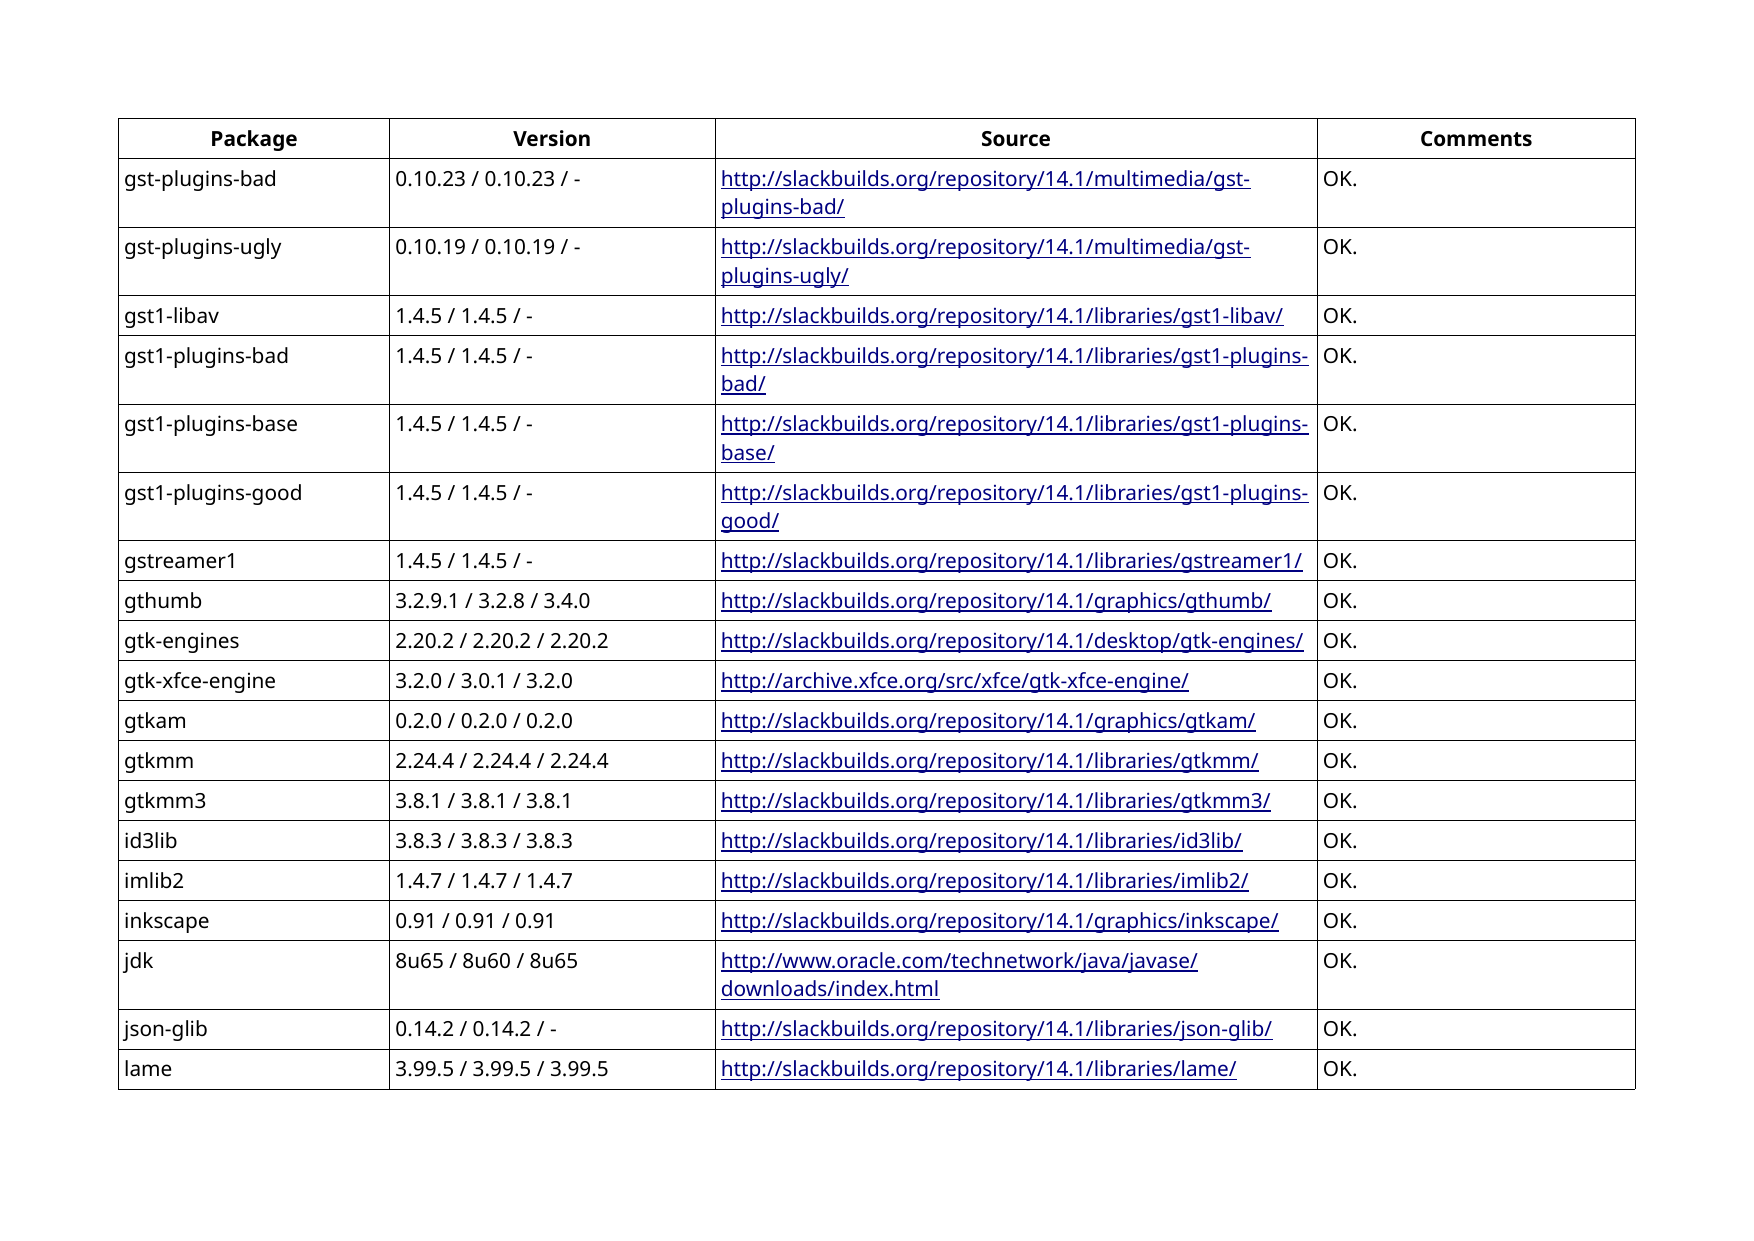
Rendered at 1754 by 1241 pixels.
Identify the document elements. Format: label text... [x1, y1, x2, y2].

table_cell gtkmm [119, 741, 389, 780]
table_cell http://slackbuilds.org/repository/14.1/graphics/inkscape/ [716, 901, 1317, 940]
table_cell http://slackbuilds.org/repository/14.1/graphics/gthumb/ [716, 581, 1317, 620]
table_cell 3.8.1 / 3.8.1 / 3.8.1 [390, 781, 715, 820]
table_cell http://slackbuilds.org/repository/14.1/desktop/gtk-engines/ [716, 621, 1317, 660]
table_cell http://slackbuilds.org/repository/14.1/graphics/gtkam/ [716, 701, 1317, 740]
table_cell OK. [1318, 405, 1635, 472]
table_cell http://slackbuilds.org/repository/14.1/libraries/gst1-plugins-good/ [716, 473, 1317, 540]
table_cell 0.10.23 / 0.10.23 / - [390, 159, 715, 227]
table_cell gst1-plugins-good [119, 473, 389, 540]
table_cell OK. [1318, 701, 1635, 740]
table_cell inkscape [119, 901, 389, 940]
table_cell id3lib [119, 821, 389, 860]
table_cell gtkam [119, 701, 389, 740]
table_cell 3.8.3 / 3.8.3 / 3.8.3 [390, 821, 715, 860]
table_cell 1.4.5 / 1.4.5 / - [390, 296, 715, 335]
table_cell gthumb [119, 581, 389, 620]
table_cell http://slackbuilds.org/repository/14.1/multimedia/gst-plugins-bad/ [716, 159, 1317, 227]
table_cell 2.20.2 / 2.20.2 / 2.20.2 [390, 621, 715, 660]
table_cell jdk [119, 941, 389, 1009]
table_cell http://slackbuilds.org/repository/14.1/libraries/gtkmm/ [716, 741, 1317, 780]
table_cell gst1-libav [119, 296, 389, 335]
table_header Version [390, 119, 715, 158]
table_header Comments [1318, 119, 1635, 158]
table_cell http://archive.xfce.org/src/xfce/gtk-xfce-engine/ [716, 661, 1317, 700]
table_cell gtk-engines [119, 621, 389, 660]
table_cell OK. [1318, 159, 1635, 227]
table_cell OK. [1318, 941, 1635, 1009]
table_cell gst1-plugins-base [119, 405, 389, 472]
table_cell 1.4.5 / 1.4.5 / - [390, 541, 715, 580]
table_cell gtkmm3 [119, 781, 389, 820]
table_cell lame [119, 1050, 389, 1089]
table_cell OK. [1318, 621, 1635, 660]
table_cell OK. [1318, 821, 1635, 860]
table_cell 0.10.19 / 0.10.19 / - [390, 228, 715, 295]
table_header Package [119, 119, 389, 158]
table_cell http://slackbuilds.org/repository/14.1/libraries/gtkmm3/ [716, 781, 1317, 820]
table_cell OK. [1318, 541, 1635, 580]
table_cell gst-plugins-ugly [119, 228, 389, 295]
table_cell http://www.oracle.com/technetwork/java/javase/downloads/index.html [716, 941, 1317, 1009]
table_cell gst-plugins-bad [119, 159, 389, 227]
table_cell OK. [1318, 581, 1635, 620]
table_cell 1.4.5 / 1.4.5 / - [390, 336, 715, 403]
table_cell OK. [1318, 473, 1635, 540]
table_cell 3.99.5 / 3.99.5 / 3.99.5 [390, 1050, 715, 1089]
table_cell 1.4.5 / 1.4.5 / - [390, 405, 715, 472]
table_cell OK. [1318, 228, 1635, 295]
table_cell OK. [1318, 1010, 1635, 1049]
table_cell http://slackbuilds.org/repository/14.1/libraries/gst1-plugins-base/ [716, 405, 1317, 472]
table_cell OK. [1318, 336, 1635, 403]
table_cell json-glib [119, 1010, 389, 1049]
table_cell http://slackbuilds.org/repository/14.1/libraries/json-glib/ [716, 1010, 1317, 1049]
table_cell 2.24.4 / 2.24.4 / 2.24.4 [390, 741, 715, 780]
table_cell http://slackbuilds.org/repository/14.1/multimedia/gst-plugins-ugly/ [716, 228, 1317, 295]
table_cell gst1-plugins-bad [119, 336, 389, 403]
table_cell OK. [1318, 296, 1635, 335]
table_cell http://slackbuilds.org/repository/14.1/libraries/gstreamer1/ [716, 541, 1317, 580]
table_cell OK. [1318, 741, 1635, 780]
table_cell 1.4.7 / 1.4.7 / 1.4.7 [390, 861, 715, 900]
table_cell gstreamer1 [119, 541, 389, 580]
table_cell 3.2.9.1 / 3.2.8 / 3.4.0 [390, 581, 715, 620]
table_cell 1.4.5 / 1.4.5 / - [390, 473, 715, 540]
table_cell http://slackbuilds.org/repository/14.1/libraries/lame/ [716, 1050, 1317, 1089]
table_cell http://slackbuilds.org/repository/14.1/libraries/gst1-plugins-bad/ [716, 336, 1317, 403]
table_cell 0.14.2 / 0.14.2 / - [390, 1010, 715, 1049]
table_cell http://slackbuilds.org/repository/14.1/libraries/id3lib/ [716, 821, 1317, 860]
table_cell 8u65 / 8u60 / 8u65 [390, 941, 715, 1009]
table_cell OK. [1318, 661, 1635, 700]
table_cell 0.91 / 0.91 / 0.91 [390, 901, 715, 940]
table_cell gtk-xfce-engine [119, 661, 389, 700]
table_cell 3.2.0 / 3.0.1 / 3.2.0 [390, 661, 715, 700]
table_cell OK. [1318, 781, 1635, 820]
table_cell http://slackbuilds.org/repository/14.1/libraries/gst1-libav/ [716, 296, 1317, 335]
table_cell OK. [1318, 901, 1635, 940]
table_cell 0.2.0 / 0.2.0 / 0.2.0 [390, 701, 715, 740]
table_cell OK. [1318, 1050, 1635, 1089]
table_header Source [716, 119, 1317, 158]
table_cell http://slackbuilds.org/repository/14.1/libraries/imlib2/ [716, 861, 1317, 900]
table_cell imlib2 [119, 861, 389, 900]
table_cell OK. [1318, 861, 1635, 900]
